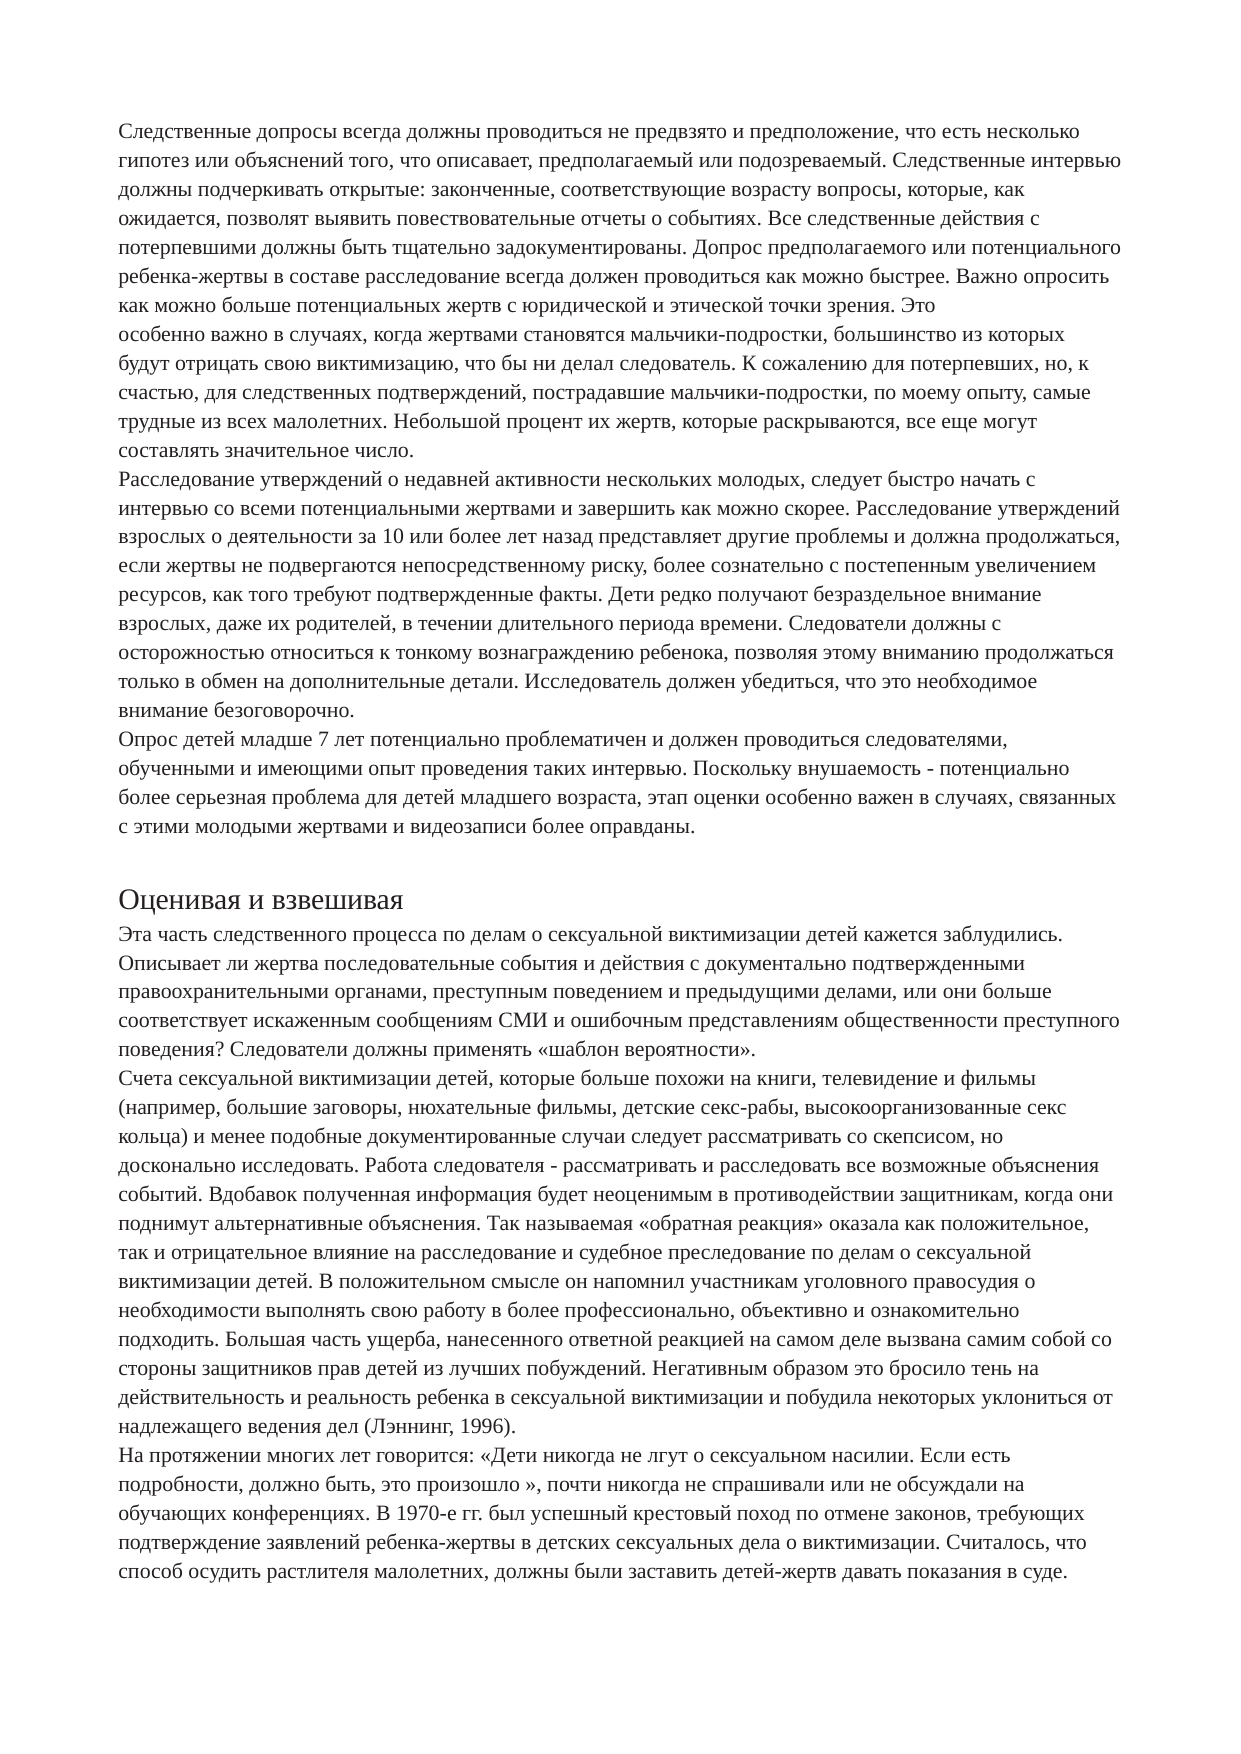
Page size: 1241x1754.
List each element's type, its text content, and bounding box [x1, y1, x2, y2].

text будут отрицать свою виктимизацию, что бы ни делал следователь. К сожалению для потерпевших, но, к счастью, для следственных подтверждений, пострадавшие мальчики-подростки, по моему опыту, самые трудные из всех малолетних. Небольшой процент их жертв, которые раскрываются, все еще могут составлять значительное число. [118, 350, 1122, 462]
text ресурсов, как того требуют подтвержденные факты. Дети редко получают безраздельное внимание взрослых, даже их родителей, в течении длительного периода времени. Следователи должны с осторожностью относиться к тонкому вознаграждению ребенока, позволяя этому вниманию продолжаться только в обмен на дополнительные детали. Исследователь должен убедиться, что это необходимое внимание безоговорочно. [118, 581, 1122, 722]
text если жертвы не подвергаются непосредственному риску, более сознательно с постепенным увеличением [118, 552, 1122, 578]
text Эта часть следственного процесса по делам о сексуальной виктимизации детей кажется заблудились. Описывает ли жертва последовательные события и действия с документально подтвержденными правоохранительными органами, преступным поведением и предыдущими делами, или они больше соответствует искаженным сообщениям СМИ и ошибочным представлениям общественности преступного поведения? Следователи должны применять «шаблон вероятности». [118, 921, 1122, 1062]
text Счета сексуальной виктимизации детей, которые больше похожи на книги, телевидение и фильмы (например, большие заговоры, нюхательные фильмы, детские секс-рабы, высокоорганизованные секс [118, 1065, 1122, 1119]
text На протяжении многих лет говорится: «Дети никогда не лгут о сексуальном насилии. Если есть подробности, должно быть, это произошло », почти никогда не спрашивали или не обсуждали на обучающих конференциях. В 1970-е гг. был успешный крестовый поход по отмене законов, требующих [118, 1442, 1122, 1525]
text подтверждение заявлений ребенка-жертвы в детских сексуальных дела о виктимизации. Считалось, что способ осудить растлителя малолетних, должны были заставить детей-жертв давать показания в суде. [118, 1529, 1122, 1583]
text Оценивая и взвешивая [118, 881, 1122, 916]
text Следственные допросы всегда должны проводиться не предвзято и предположение, что есть несколько гипотез или объяснений того, что описавает, предполагаемый или подозреваемый. Следственные интервью должны подчеркивать открытые: законченные, соответствующие возрасту вопросы, которые, как ожидается, позволят выявить повествовательные отчеты о событиях. Все следственные действия с потерпевшими должны быть тщательно задокументированы. Допрос предполагаемого или потенциального ребенка-жертвы в составе расследование всегда должен проводиться как можно быстрее. Важно опросить как можно больше потенциальных жертв с юридической и этической точки зрения. Это [118, 118, 1122, 317]
text Опрос детей младше 7 лет потенциально проблематичен и должен проводиться следователями, обученными и имеющими опыт проведения таких интервью. Поскольку внушаемость - потенциально более серьезная проблема для детей младшего возраста, этап оценки особенно важен в случаях, связанных с этими молодыми жертвами и видеозаписи более оправданы. [118, 726, 1122, 838]
text Расследование утверждений о недавней активности нескольких молодых, следует быстро начать с интервью со всеми потенциальными жертвами и завершить как можно скорее. Расследование утверждений взрослых о деятельности за 10 или более лет назад представляет другие проблемы и должна продолжаться, [118, 466, 1122, 549]
text особенно важно в случаях, когда жертвами становятся мальчики-подростки, большинство из которых [118, 321, 1122, 346]
text кольца) и менее подобные документированные случаи следует рассматривать со скепсисом, но досконально исследовать. Работа следователя - рассматривать и расследовать все возможные объяснения событий. Вдобавок полученная информация будет неоценимым в противодействии защитникам, когда они поднимут альтернативные объяснения. Так называемая «обратная реакция» оказала как положительное, так и отрицательное влияние на расследование и судебное преследование по делам о сексуальной виктимизации детей. В положительном смысле он напомнил участникам уголовного правосудия о необходимости выполнять свою работу в более профессионально, объективно и ознакомительно подходить. Большая часть ущерба, нанесенного ответной реакцией на самом деле вызвана самим собой со стороны защитников прав детей из лучших побуждений. Негативным образом это бросило тень на действительность и реальность ребенка в сексуальной виктимизации и побудила некоторых уклониться от надлежащего ведения дел (Лэннинг, 1996). [118, 1123, 1122, 1438]
